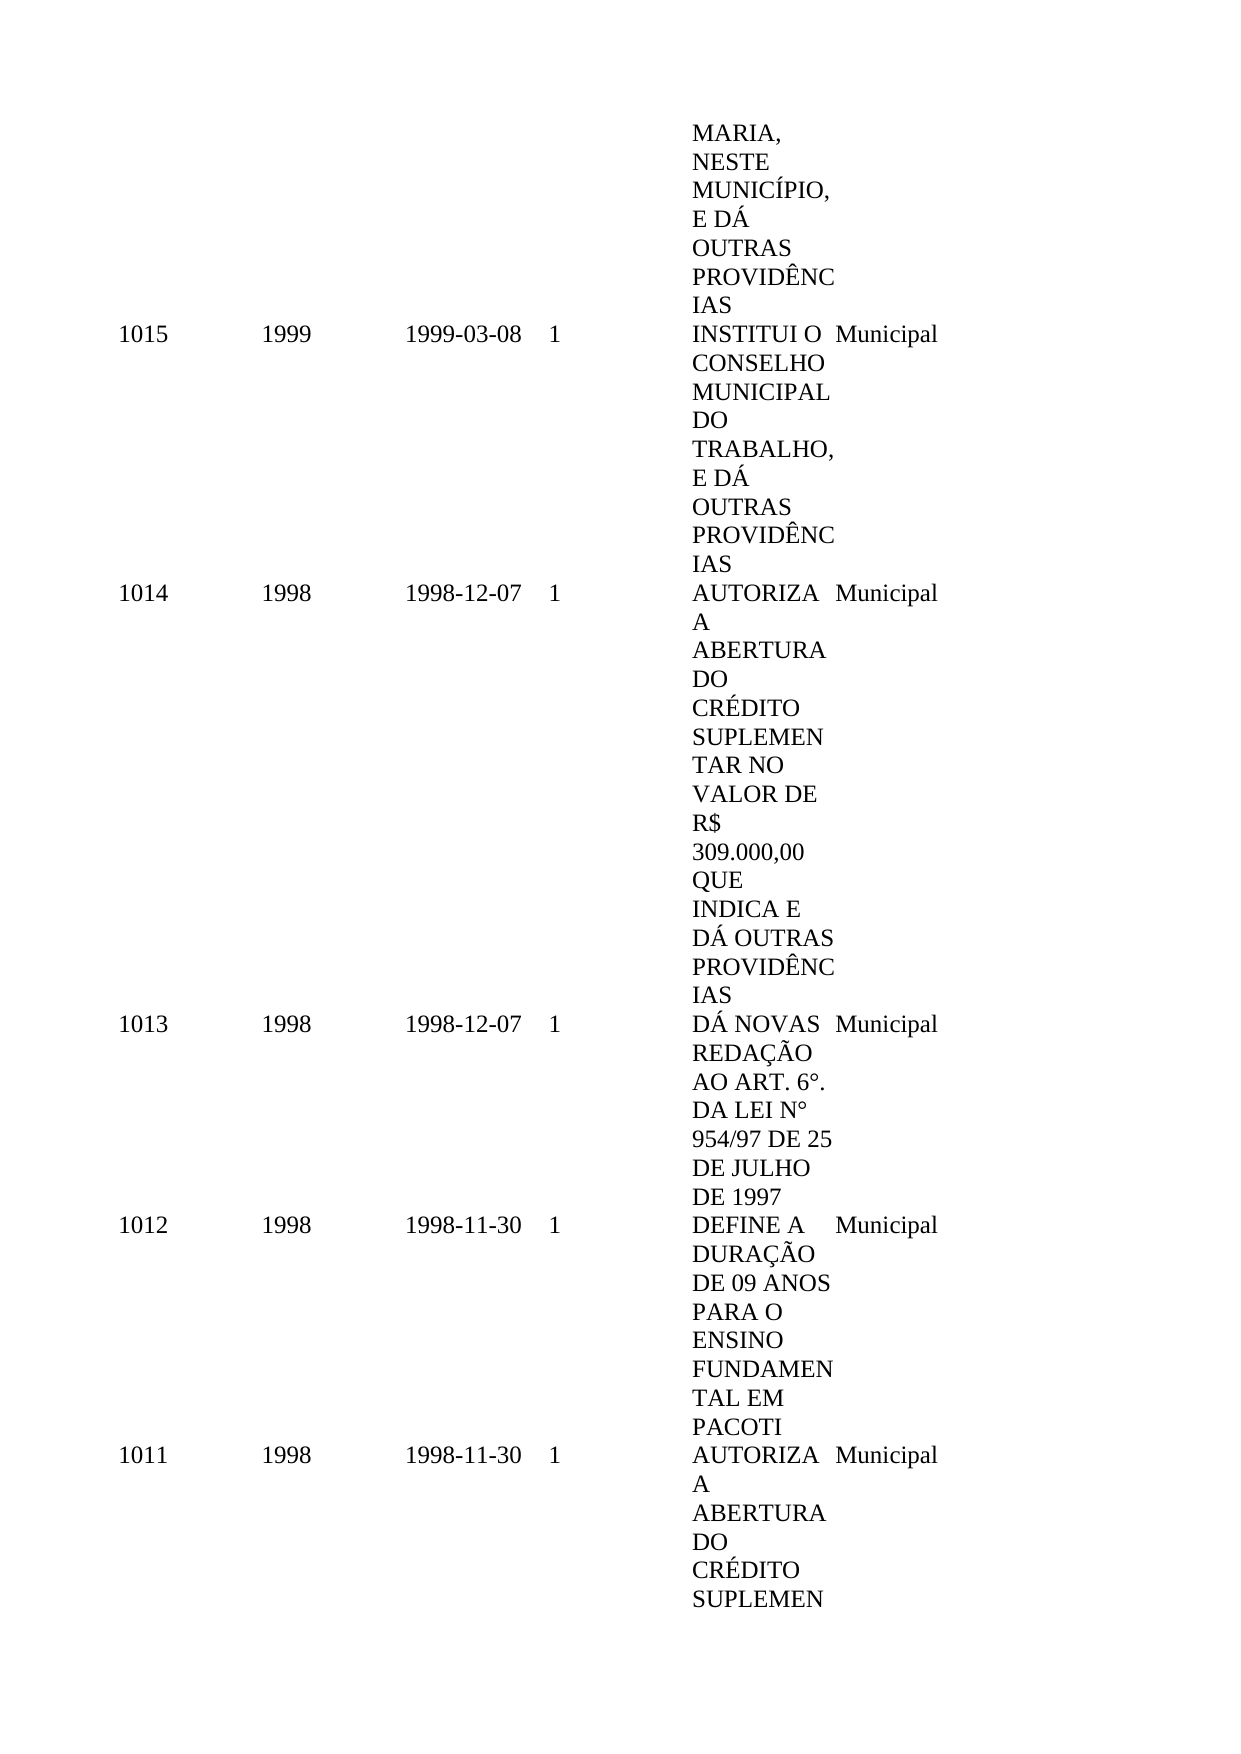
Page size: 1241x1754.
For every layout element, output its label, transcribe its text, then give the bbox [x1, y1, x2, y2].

table_cell 1998-11-30 [405, 1441, 548, 1613]
table_cell 1998-12-07 [405, 1009, 548, 1211]
table_cell AUTORIZA A ABERTURA DO CRÉDITO SUPLEMENTAR NO VALOR DE R$ 309.000,00 QUE INDICA E DÁ OUTRAS PROVIDÊNCIAS [692, 578, 835, 1009]
table_cell 1999 [261, 319, 405, 578]
table_cell 1998 [261, 1211, 405, 1441]
table_cell Municipal [835, 578, 979, 1009]
table_cell [835, 118, 979, 319]
table_cell [979, 1441, 1122, 1613]
table_cell 1011 [118, 1441, 261, 1613]
table_cell Municipal [835, 1009, 979, 1211]
table_cell 1012 [118, 1211, 261, 1441]
table_cell 1998-12-07 [405, 578, 548, 1009]
table_cell [405, 118, 548, 319]
table_cell [979, 1211, 1122, 1441]
table_cell [979, 578, 1122, 1009]
table_cell 1998-11-30 [405, 1211, 548, 1441]
table_cell 1998 [261, 1009, 405, 1211]
table_cell 1998 [261, 578, 405, 1009]
table_cell Municipal [835, 1211, 979, 1441]
table_cell 1015 [118, 319, 261, 578]
table_cell [979, 1009, 1122, 1211]
table_cell MARIA, NESTE MUNICÍPIO, E DÁ OUTRAS PROVIDÊNCIAS [692, 118, 835, 319]
table_cell [548, 118, 692, 319]
table_cell [261, 118, 405, 319]
table_cell Municipal [835, 1441, 979, 1613]
table_cell 1014 [118, 578, 261, 1009]
table_cell [979, 118, 1122, 319]
table_cell DÁ NOVAS REDAÇÃO AO ART. 6°. DA LEI N° 954/97 DE 25 DE JULHO DE 1997 [692, 1009, 835, 1211]
table_cell 1 [548, 578, 692, 1009]
table_cell [979, 319, 1122, 578]
table_cell 1 [548, 1441, 692, 1613]
table_cell 1013 [118, 1009, 261, 1211]
table_cell INSTITUI O CONSELHO MUNICIPAL DO TRABALHO, E DÁ OUTRAS PROVIDÊNCIAS [692, 319, 835, 578]
table_cell 1 [548, 319, 692, 578]
table_cell [118, 118, 261, 319]
table_cell 1 [548, 1009, 692, 1211]
table_cell DEFINE A DURAÇÃO DE 09 ANOS PARA O ENSINO FUNDAMENTAL EM PACOTI [692, 1211, 835, 1441]
table_cell Municipal [835, 319, 979, 578]
table_cell 1 [548, 1211, 692, 1441]
table_cell 1999-03-08 [405, 319, 548, 578]
table_cell AUTORIZA A ABERTURA DO CRÉDITO SUPLEMEN [692, 1441, 835, 1613]
table_cell 1998 [261, 1441, 405, 1613]
